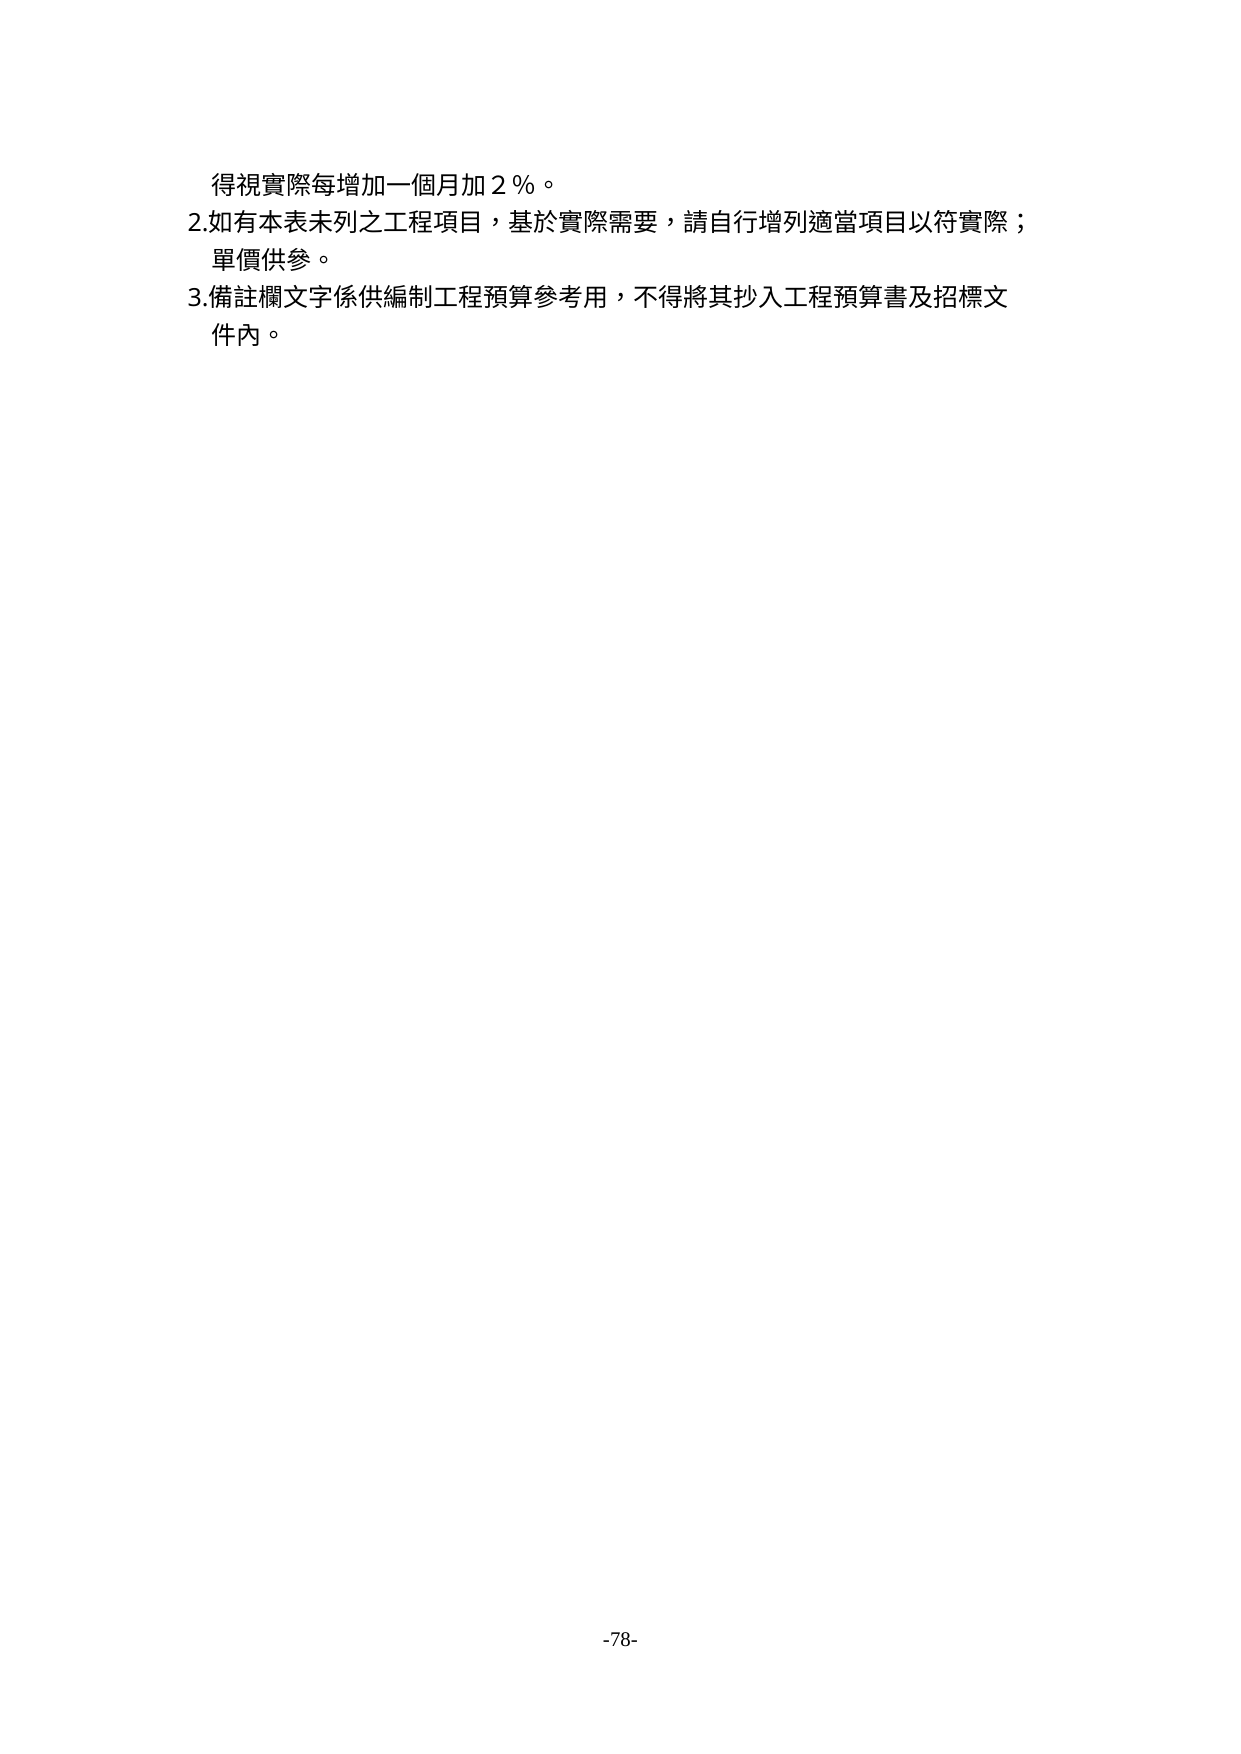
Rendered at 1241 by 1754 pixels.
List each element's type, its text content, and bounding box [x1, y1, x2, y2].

text 2.如有本表未列之工程項目，基於實際需要，請自行增列適當項目以符實際；單價供參。 [187, 202, 1033, 277]
text 3.備註欄文字係供編制工程預算參考用，不得將其抄入工程預算書及招標文件內。 [187, 277, 1033, 352]
text 得視實際每增加一個月加２％。 [187, 164, 1033, 202]
